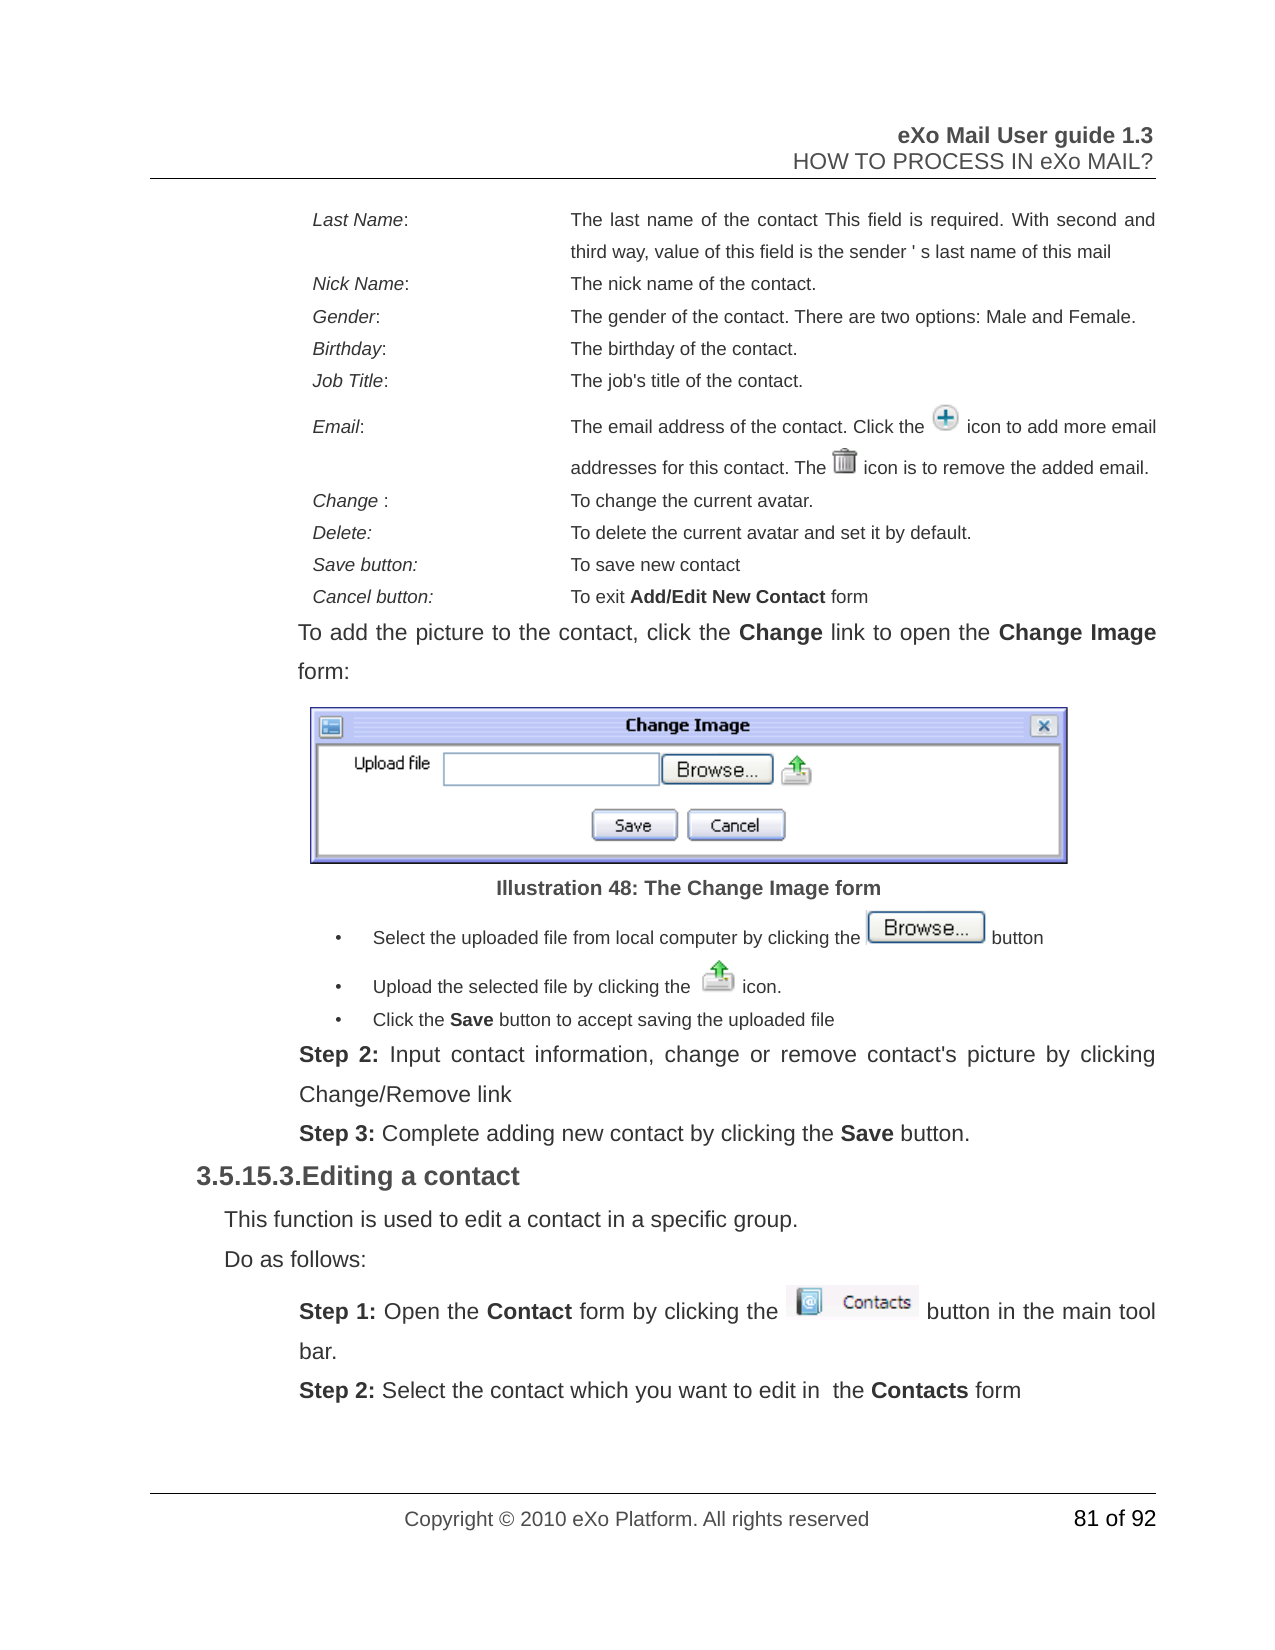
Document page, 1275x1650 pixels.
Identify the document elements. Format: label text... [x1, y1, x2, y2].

list Step 2: Select the contact which you want to edit in the Contacts form [261, 1377, 1156, 1404]
text Gender: The gender of the contact. There are two options: Male and Female. [312, 305, 1156, 327]
text Birthday: The birthday of the contact. [312, 338, 1156, 359]
text Email: The email address of the contact. Click the icon to add more email addresses for this contact. The icon is to remove the added email. [312, 402, 1156, 479]
list Upload the selected file by clicking the icon. [335, 959, 1156, 998]
subtitle Editing a contact [196, 1159, 1156, 1191]
text Change : To change the current avatar. [312, 489, 1156, 511]
text Last Name: The last name of the contact This field is required. With second and third way, value of this field is the sender ' s last name of this mail [312, 208, 1156, 262]
list Step 3: Complete adding new contact by clicking the Save button. [261, 1120, 1156, 1146]
picture [786, 1285, 919, 1320]
text This function is used to edit a contact in a specific group. [224, 1206, 1156, 1233]
text Save button: To save new contact [312, 554, 1156, 576]
text Job Title: The job's title of the contact. [312, 370, 1156, 392]
text Cancel button: To exit Add/Edit New Contact form [312, 586, 1156, 608]
picture [310, 707, 1068, 864]
text Delete: To delete the current avatar and set it by default. [312, 522, 1156, 543]
picture [930, 402, 962, 434]
picture [701, 959, 738, 994]
list Click the Save button to accept saving the uploaded file [335, 1009, 1156, 1030]
text Nick Name: The nick name of the contact. [312, 273, 1156, 295]
text To add the picture to the contact, click the Change link to open the Change Image form: [298, 619, 1156, 684]
list Step 2: Input contact information, change or remove contact's picture by clicking Change/Remove link [261, 1041, 1156, 1107]
list Step 1: Open the Contact form by clicking the button in the main tool bar. [261, 1285, 1156, 1364]
text Do as follows: [224, 1246, 1156, 1272]
picture [865, 910, 987, 945]
list Illustration 48: The Change Image form [310, 864, 1067, 899]
picture [831, 448, 859, 475]
list Select the uploaded file from local computer by clicking the button [310, 695, 1156, 948]
